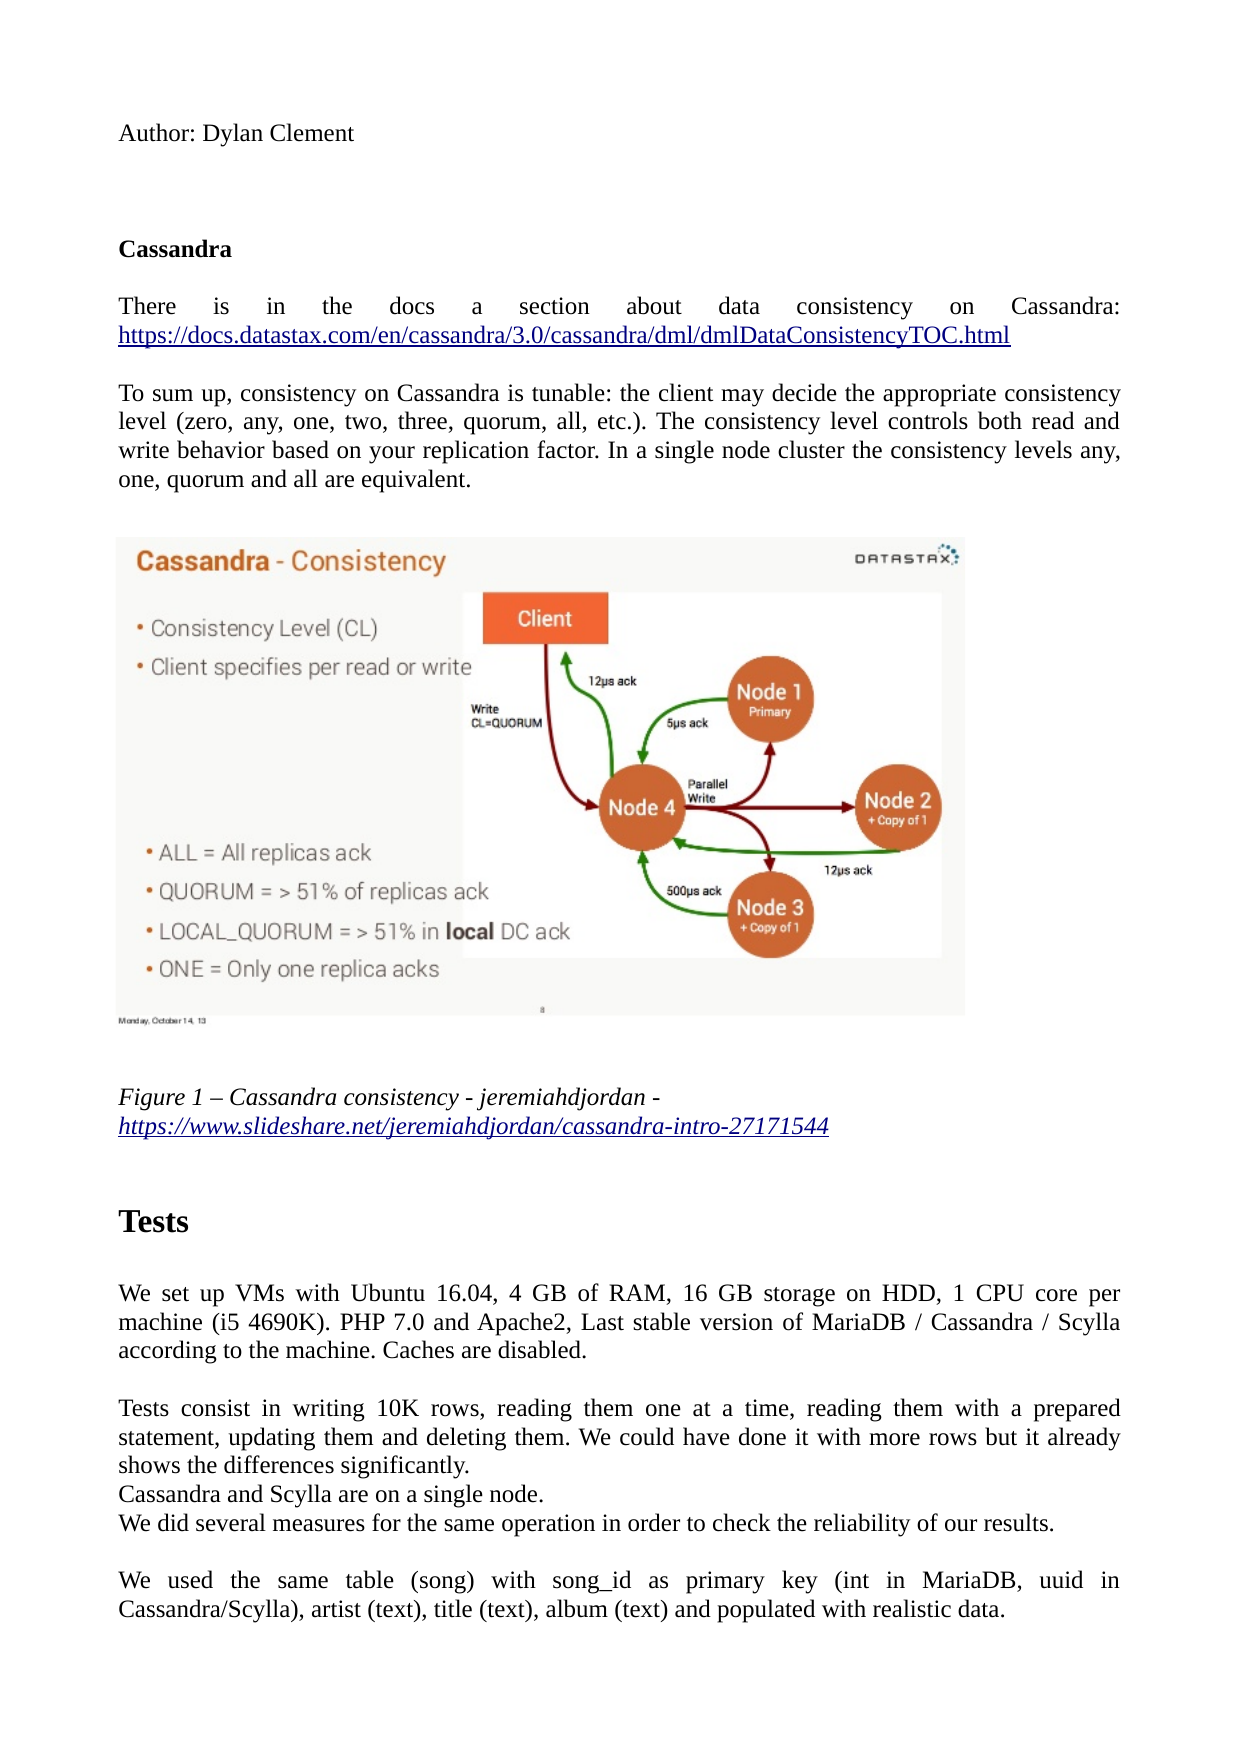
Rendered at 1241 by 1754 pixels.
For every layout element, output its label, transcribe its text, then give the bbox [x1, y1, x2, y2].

picture [115, 537, 966, 1029]
text There is in the docs a section about data consistency on Cassandra: https://docs.datastax.com/en/cassandra/3.0/cassandra/dml/dmlDataConsistencyTOC.html [118, 291, 1122, 349]
text To sum up, consistency on Cassandra is tunable: the client may decide the appropriate consistency level (zero, any, one, two, three, quorum, all, etc.). The consistency level controls both read and write behavior based on your replication factor. In a single node cluster the consistency levels any, one, quorum and all are equivalent. [118, 378, 1122, 493]
text We used the same table (song) with song_id as primary key (int in MariaDB, uuid in Cassandra/Scylla), artist (text), title (text), album (text) and populated with realistic data. [118, 1565, 1122, 1623]
text We set up VMs with Ubuntu 16.04, 4 GB of RAM, 16 GB storage on HDD, 1 CPU core per machine (i5 4690K). PHP 7.0 and Apache2, Last stable version of MariaDB / Cassandra / Scylla according to the machine. Caches are disabled. [118, 1278, 1122, 1364]
text Tests consist in writing 10K rows, reading them one at a time, reading them with a prepared statement, updating them and deleting them. We could have done it with more rows but it already shows the differences significantly. [118, 1393, 1122, 1479]
text We did several measures for the same operation in order to check the reliability of our results. [118, 1508, 1122, 1537]
text Tests [118, 1201, 1122, 1239]
text Cassandra [118, 234, 1122, 263]
text Cassandra and Scylla are on a single node. [118, 1479, 1122, 1508]
subtitle Figure 1 – Cassandra consistency - jeremiahdjordan - https://www.slideshare.net/jeremiahdjordan/cassandra-intro-27171544 [118, 1082, 1122, 1140]
